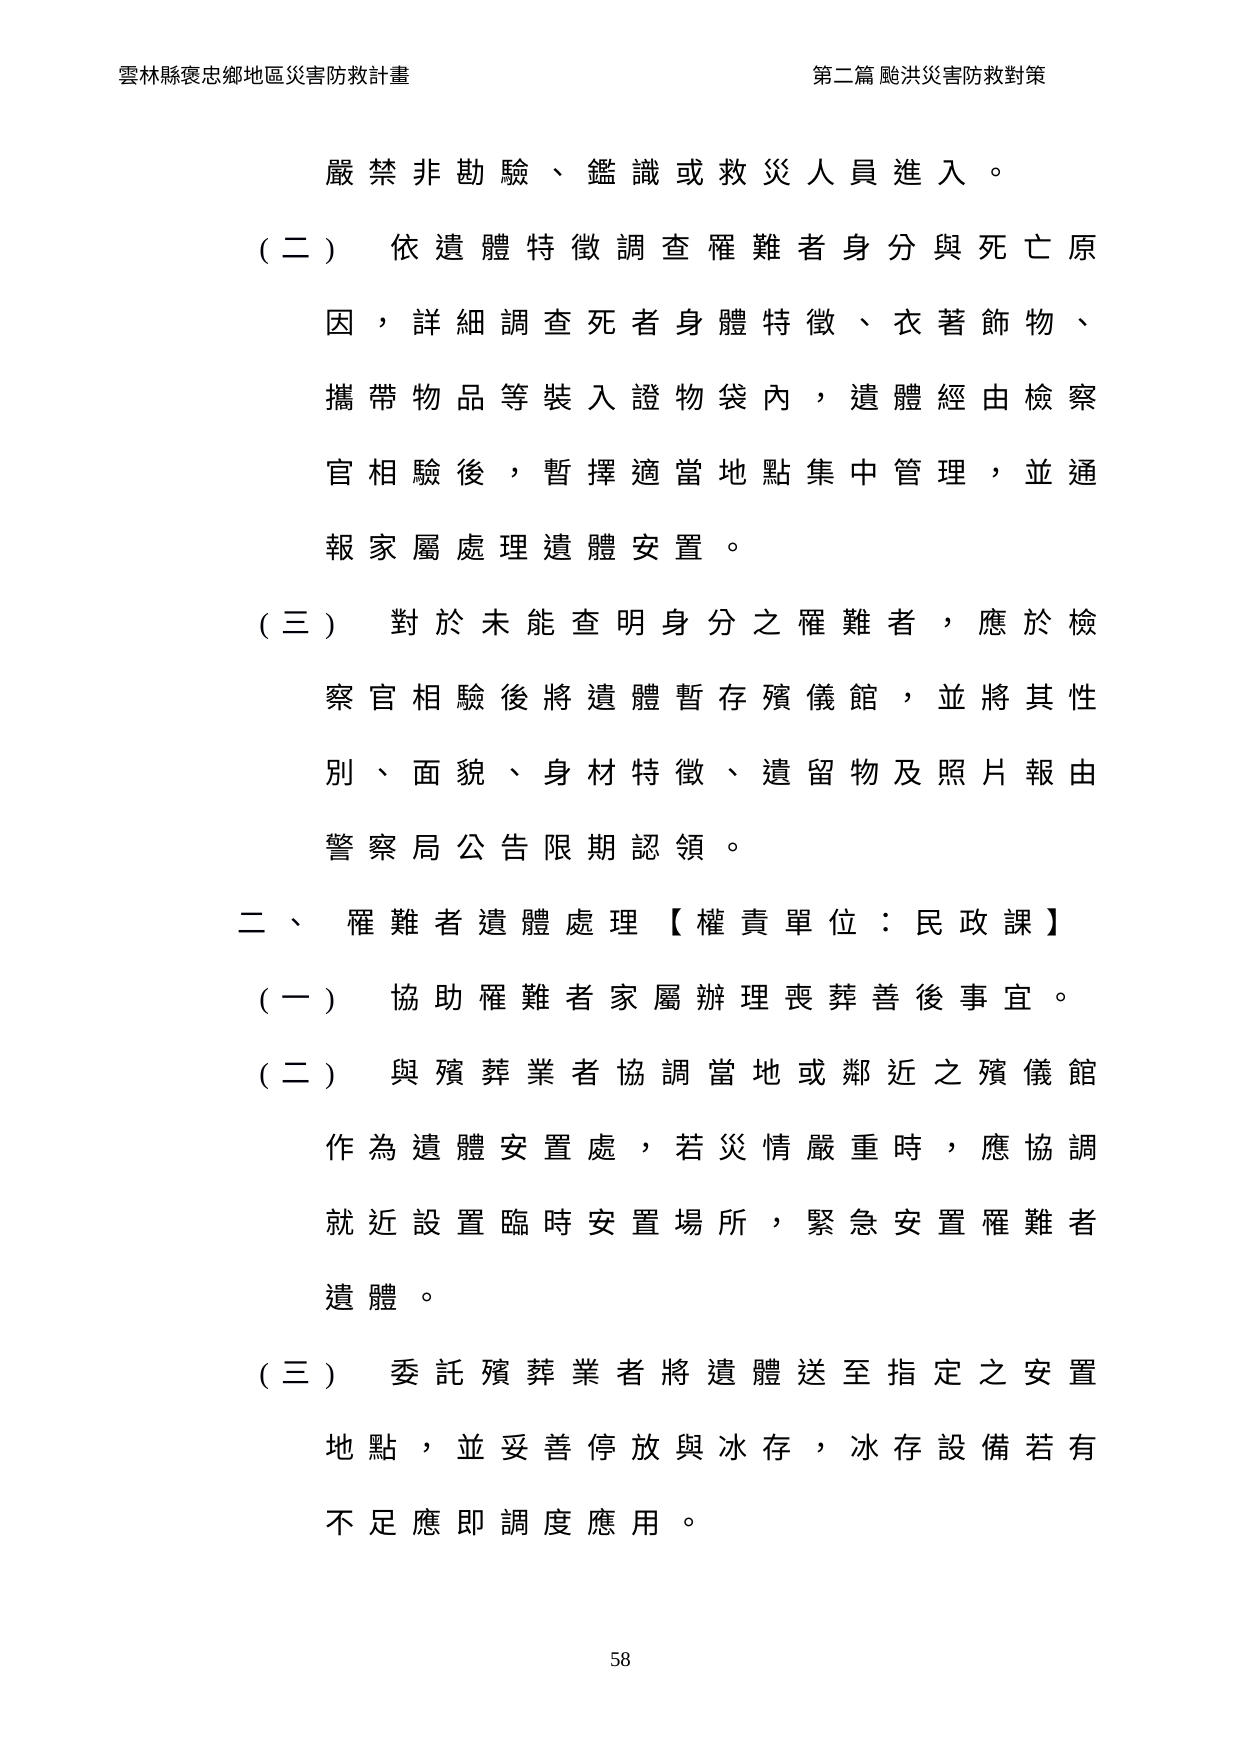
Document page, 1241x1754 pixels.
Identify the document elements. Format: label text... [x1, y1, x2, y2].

list 與殯葬業者協調當地或鄰近之殯儀館作為遺體安置處，若災情嚴重時，應協調就近設置臨時安置場所，緊急安置罹難者遺體。 [250, 1027, 1112, 1327]
list 依遺體特徵調查罹難者身分與死亡原因，詳細調查死者身體特徵、衣著飾物、攜帶物品等裝入證物袋內，遺體經由檢察官相驗後，暫擇適當地點集中管理，並通報家屬處理遺體安置。 [250, 202, 1112, 577]
list 嚴禁非勘驗、鑑識或救災人員進入。 [250, 127, 1112, 202]
list 罹難者遺體處理【權責單位：民政課】 [221, 877, 1112, 952]
list 協助罹難者家屬辦理喪葬善後事宜。 [250, 952, 1112, 1027]
list 委託殯葬業者將遺體送至指定之安置地點，並妥善停放與冰存，冰存設備若有不足應即調度應用。 [250, 1327, 1112, 1552]
list 對於未能查明身分之罹難者，應於檢察官相驗後將遺體暫存殯儀館，並將其性別、面貌、身材特徵、遺留物及照片報由警察局公告限期認領。 [250, 577, 1112, 877]
